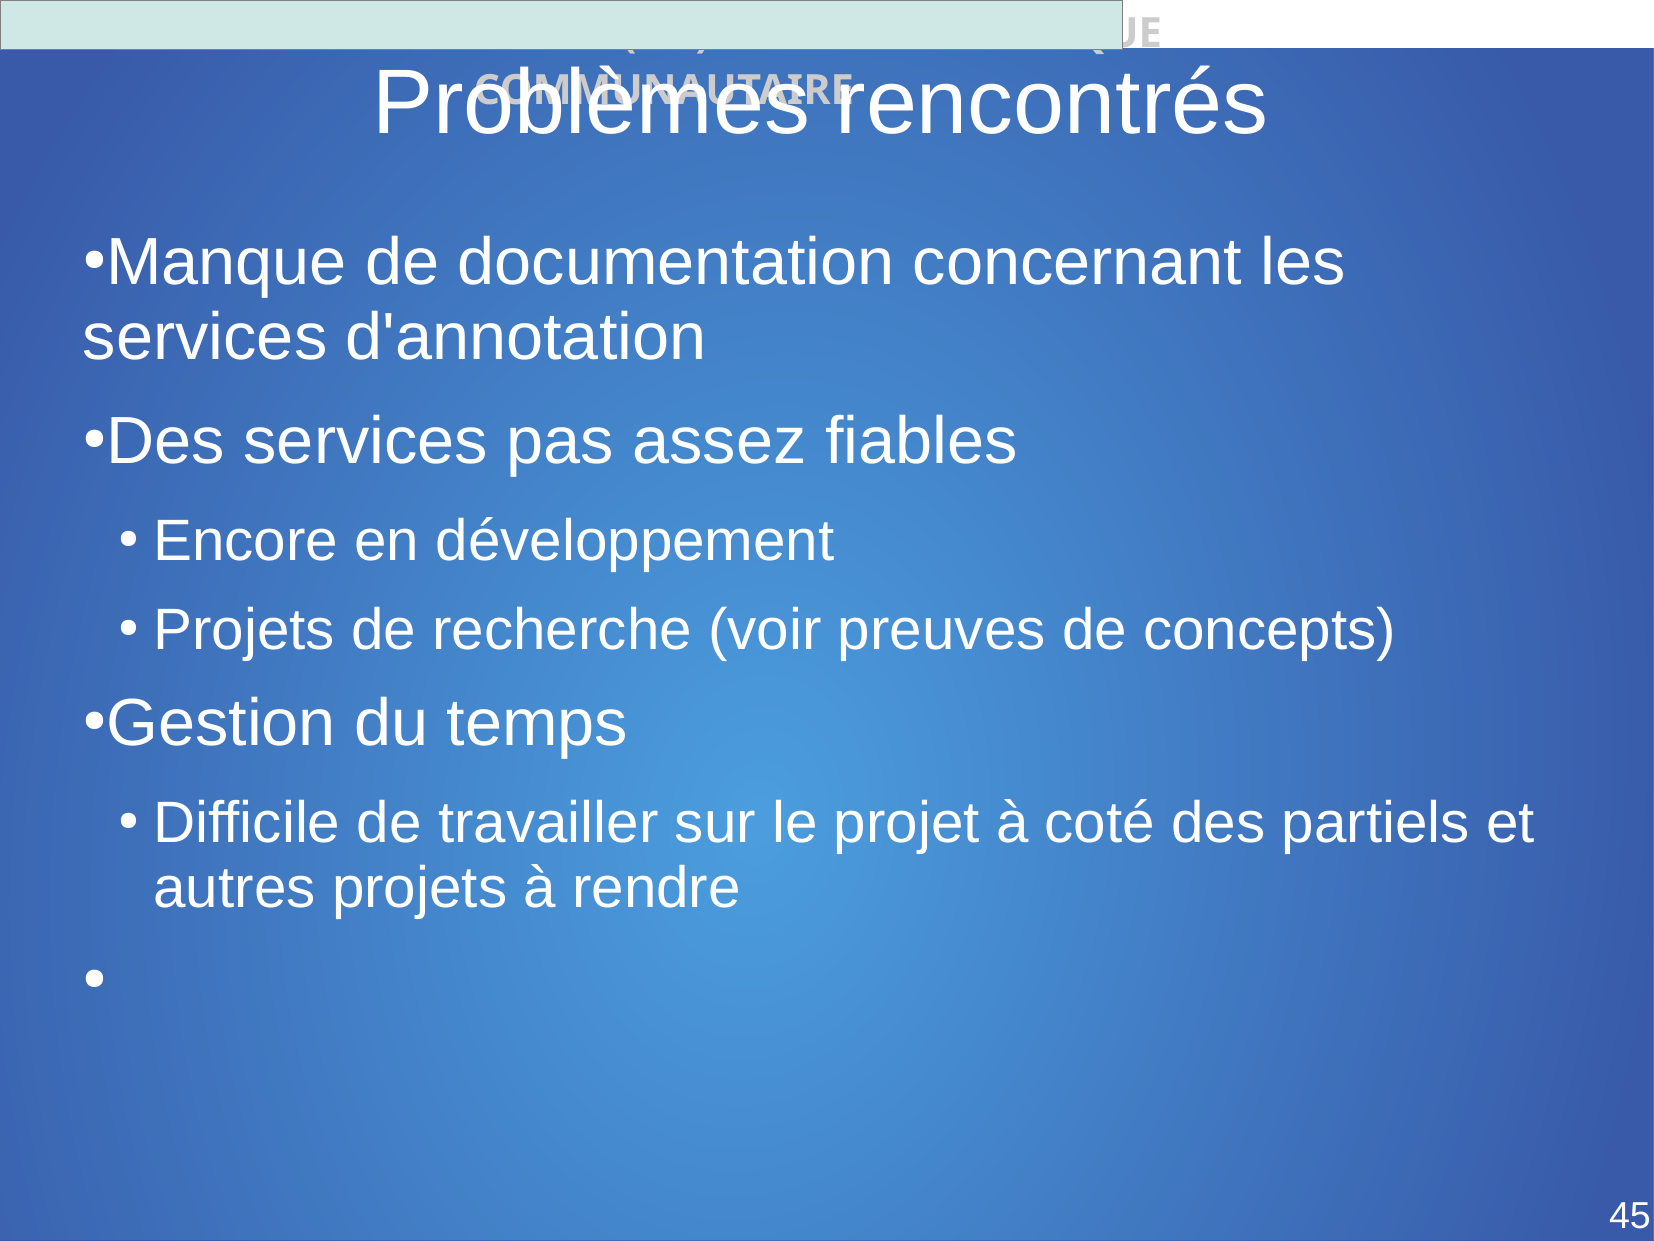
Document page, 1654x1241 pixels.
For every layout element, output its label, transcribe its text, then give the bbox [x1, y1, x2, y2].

picture [0, 48, 1654, 1241]
list Manque de documentation concernant les services d'annotation Des services pas assez fiables Encore en développement Projets de recherche (voir preuves de concepts) Gestion du temps Difficile de travailler sur le projet à coté des partiels et autres projets à rendre [82, 224, 1571, 1205]
title Problèmes rencontrés [23, 49, 1619, 154]
text_box [0, 0, 1123, 50]
